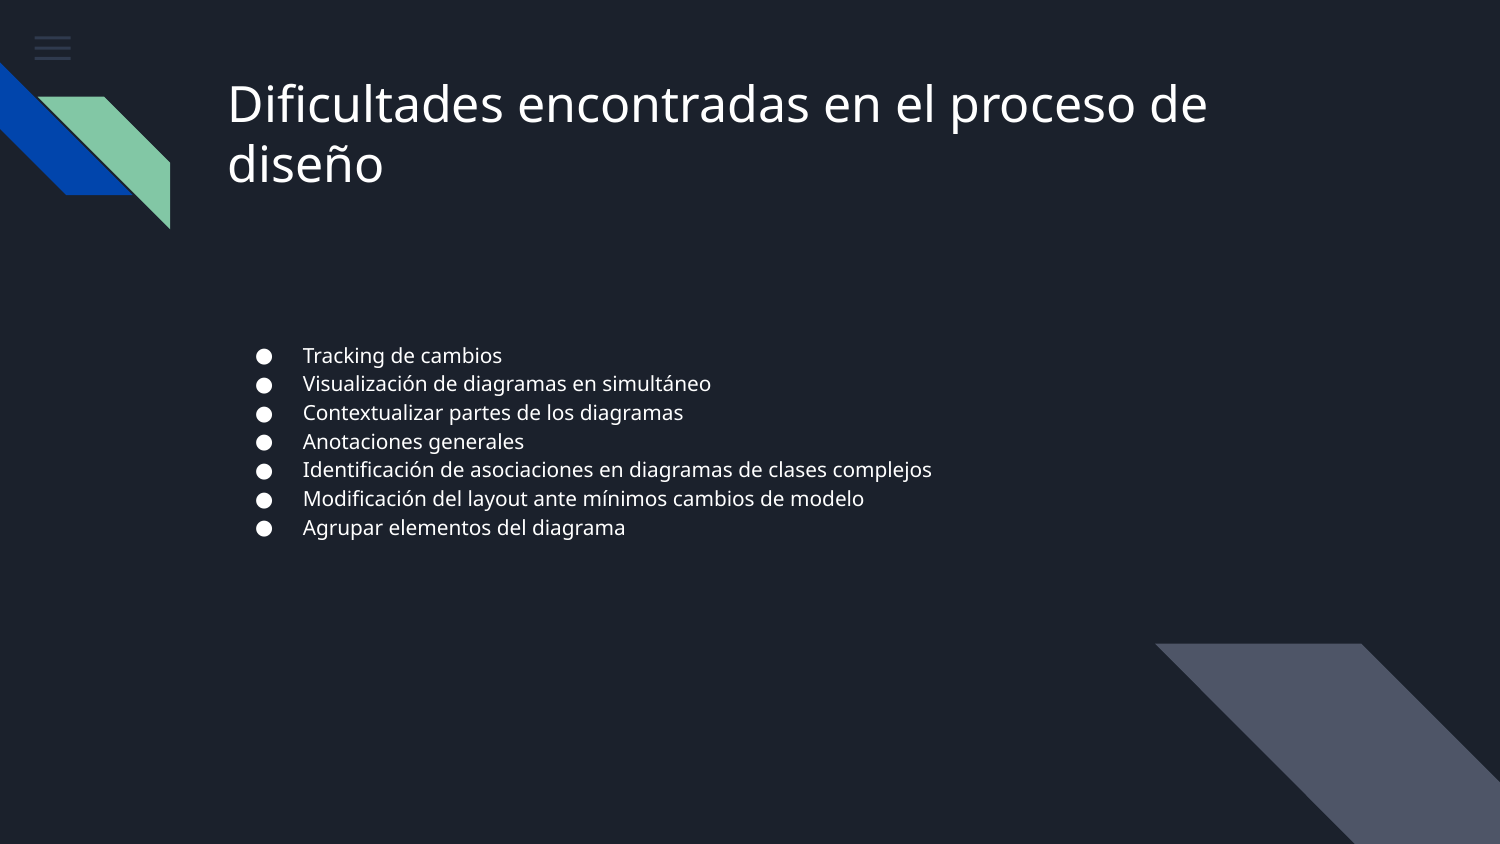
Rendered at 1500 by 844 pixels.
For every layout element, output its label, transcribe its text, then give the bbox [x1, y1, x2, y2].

list Tracking de cambios Visualización de diagramas en simultáneo Contextualizar partes de los diagramas Anotaciones generales Identificación de asociaciones en diagramas de clases complejos Modificación del layout ante mínimos cambios de modelo Agrupar elementos del diagrama [212, 323, 984, 720]
text_box [1154, 643, 1500, 844]
title Dificultades encontradas en el proceso de diseño [212, 57, 1249, 320]
